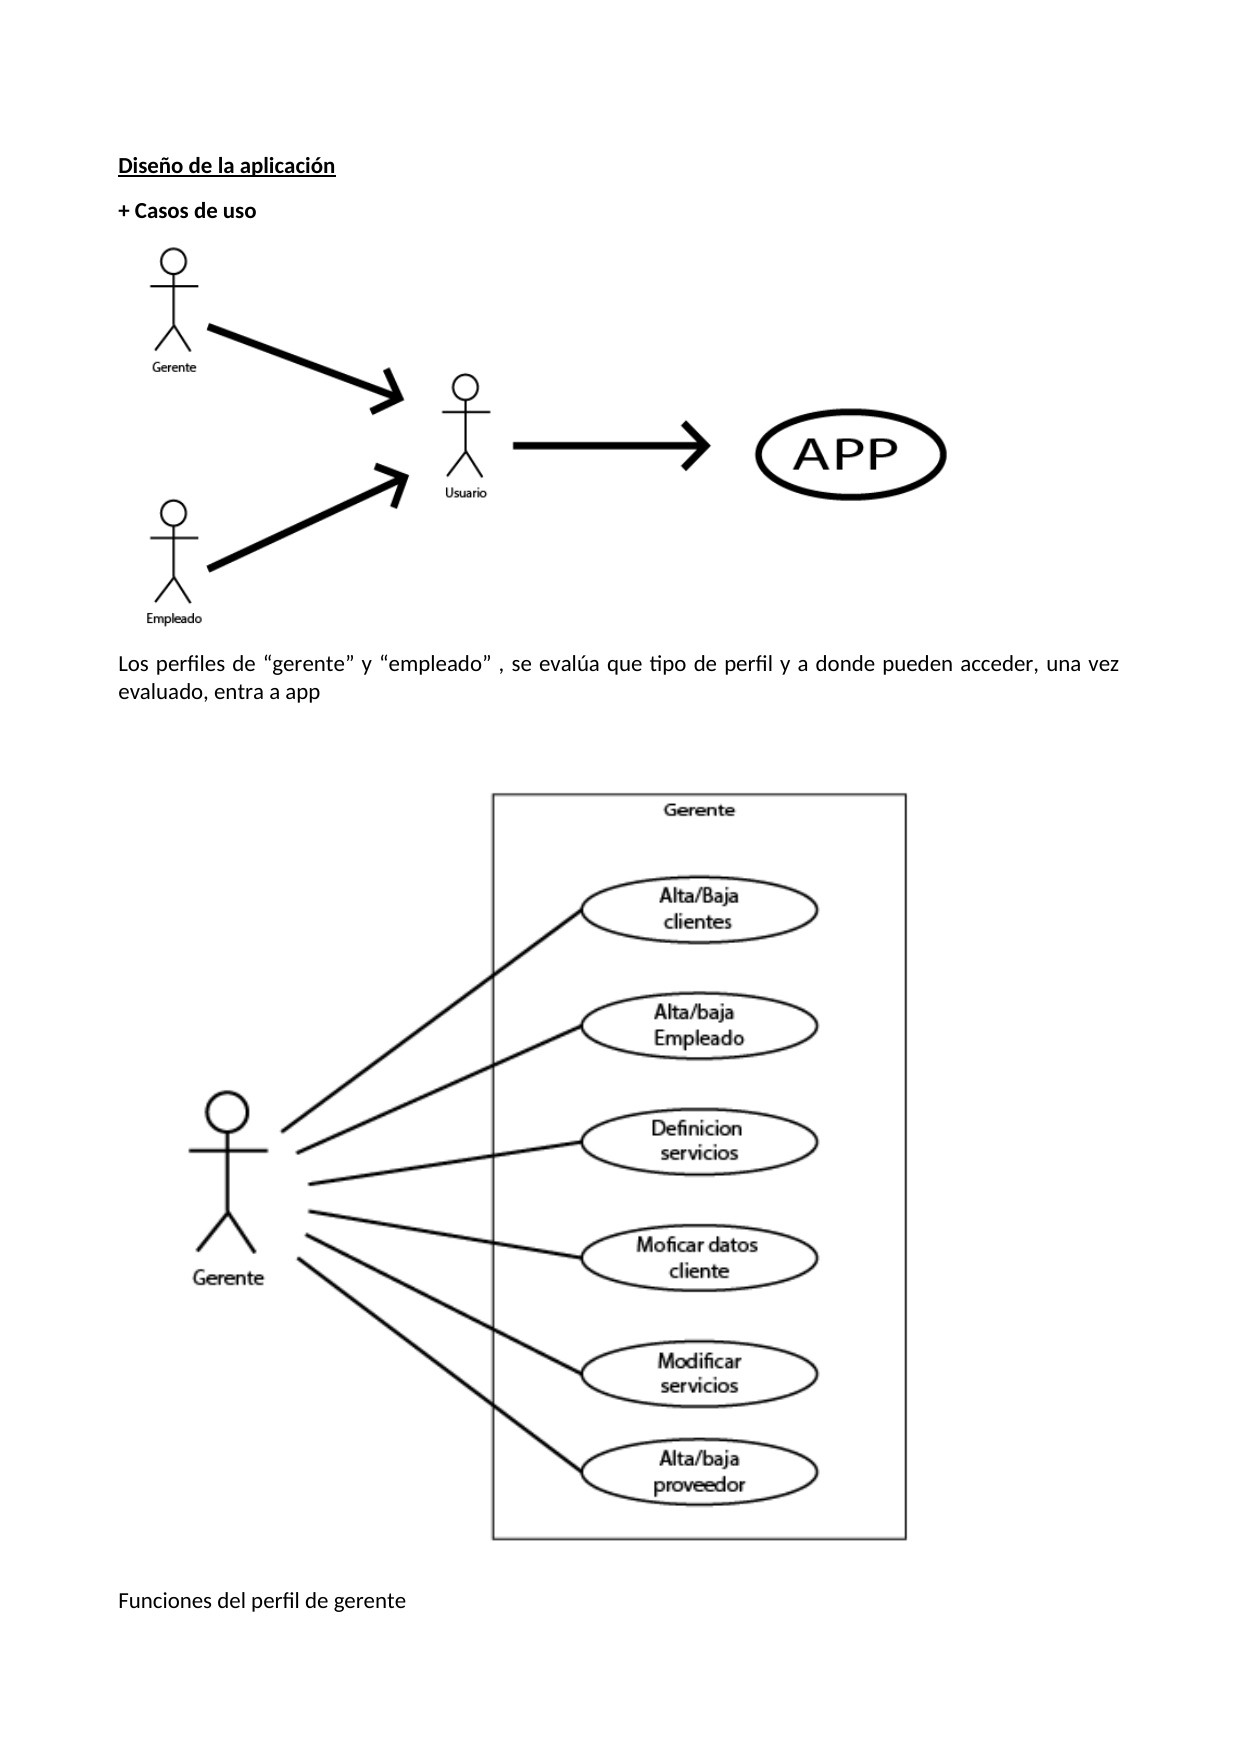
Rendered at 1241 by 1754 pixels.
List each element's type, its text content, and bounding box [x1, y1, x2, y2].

text + Casos de uso [118, 196, 1122, 224]
text Funciones del perfil de gerente [118, 1586, 1122, 1614]
text Los perfiles de “gerente” y “empleado” , se evalúa que tipo de perfil y a donde pueden acceder, una vez evaluado, entra a app [118, 649, 1122, 705]
text Diseño de la aplicación [118, 151, 1122, 179]
